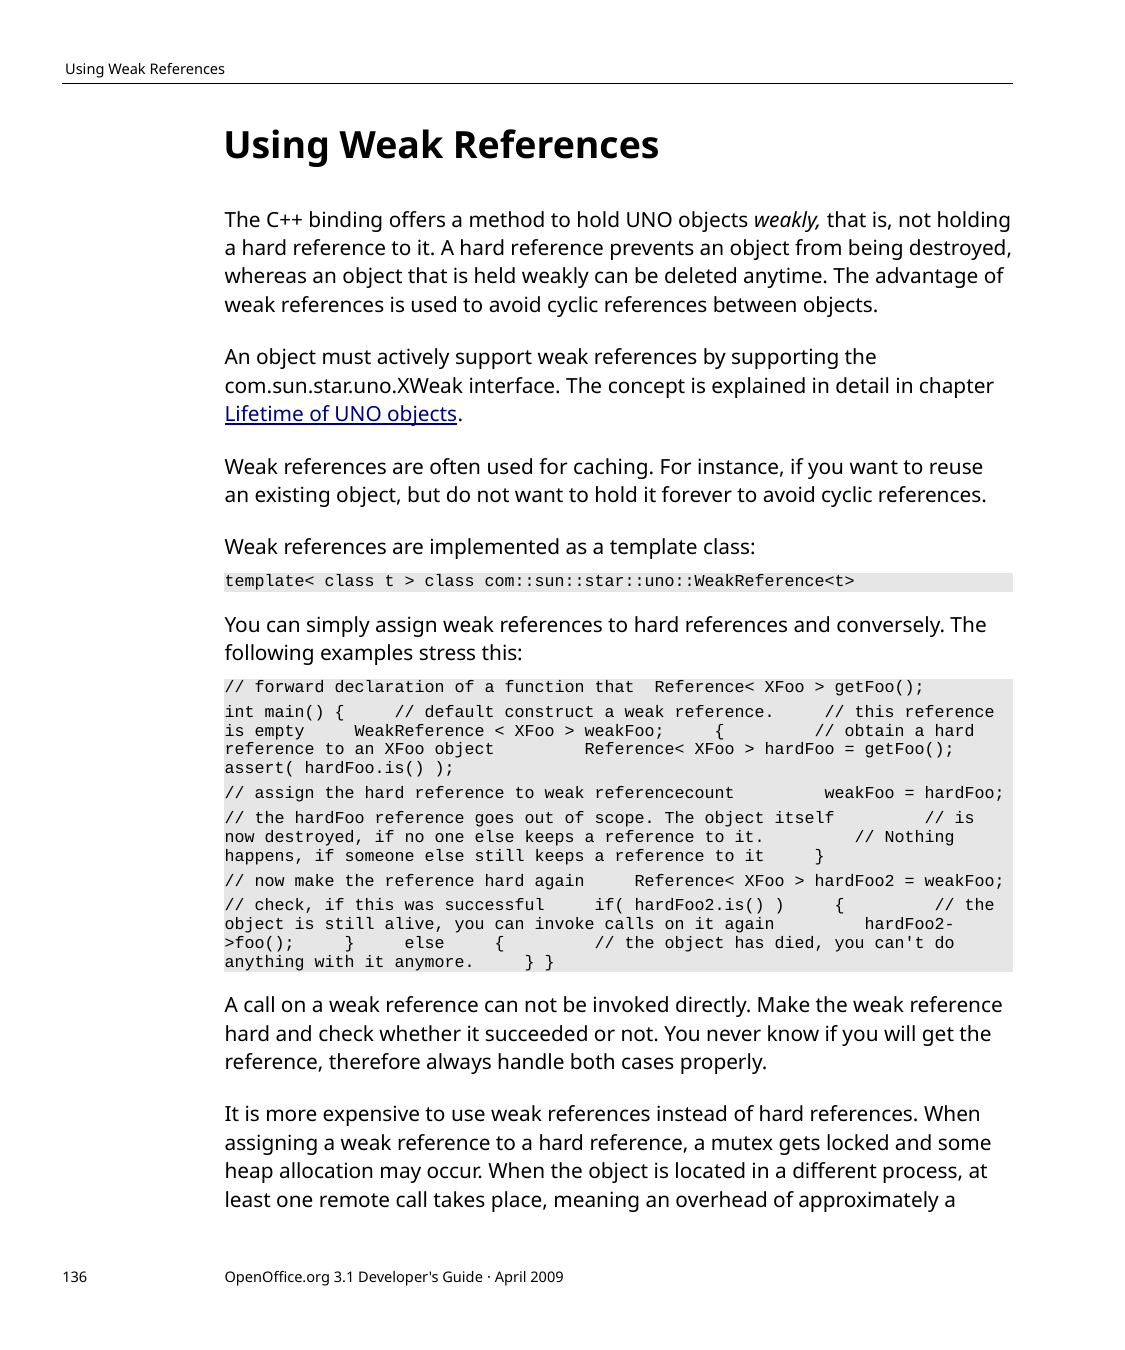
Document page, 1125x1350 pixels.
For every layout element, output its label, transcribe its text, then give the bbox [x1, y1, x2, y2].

text // check, if this was successful if( hardFoo2.is() ) { // the object is still alive, you can invoke calls on it again hardFoo2->foo(); } else { // the object has died, you can't do anything with it anymore. } } [224, 897, 1013, 972]
text It is more expensive to use weak references instead of hard references. When assigning a weak reference to a hard reference, a mutex gets locked and some heap allocation may occur. When the object is located in a different process, at least one remote call takes place, meaning an overhead of approximately a [224, 1099, 1013, 1213]
text // now make the reference hard again Reference< XFoo > hardFoo2 = weakFoo; [224, 872, 1013, 891]
text You can simply assign weak references to hard references and conversely. The following examples stress this: [224, 610, 1013, 667]
text // assign the hard reference to weak referencecount weakFoo = hardFoo; [224, 785, 1013, 804]
subtitle Using Weak References [62, 118, 1013, 169]
text // the hardFoo reference goes out of scope. The object itself // is now destroyed, if no one else keeps a reference to it. // Nothing happens, if someone else still keeps a reference to it } [224, 809, 1013, 866]
text template< class t > class com::sun::star::uno::WeakReference<t> [224, 573, 1013, 592]
text A call on a weak reference can not be invoked directly. Make the weak reference hard and check whether it succeeded or not. You never know if you will get the reference, therefore always handle both cases properly. [224, 990, 1013, 1076]
text Weak references are often used for caching. For instance, if you want to reuse an existing object, but do not want to hold it forever to avoid cyclic references. [224, 452, 1013, 509]
text int main() { // default construct a weak reference. // this reference is empty WeakReference < XFoo > weakFoo; { // obtain a hard reference to an XFoo object Reference< XFoo > hardFoo = getFoo(); assert( hardFoo.is() ); [224, 703, 1013, 779]
text The C++ binding offers a method to hold UNO objects weakly, that is, not holding a hard reference to it. A hard reference prevents an object from being destroyed, whereas an object that is held weakly can be deleted anytime. The advantage of weak references is used to avoid cyclic references between objects. [224, 205, 1013, 318]
text An object must actively support weak references by supporting the com.sun.star.uno.XWeak interface. The concept is explained in detail in chapter Lifetime of UNO objects. [224, 342, 1013, 428]
text Weak references are implemented as a template class: [224, 533, 1013, 561]
text // forward declaration of a function that Reference< XFoo > getFoo(); [224, 679, 1013, 697]
